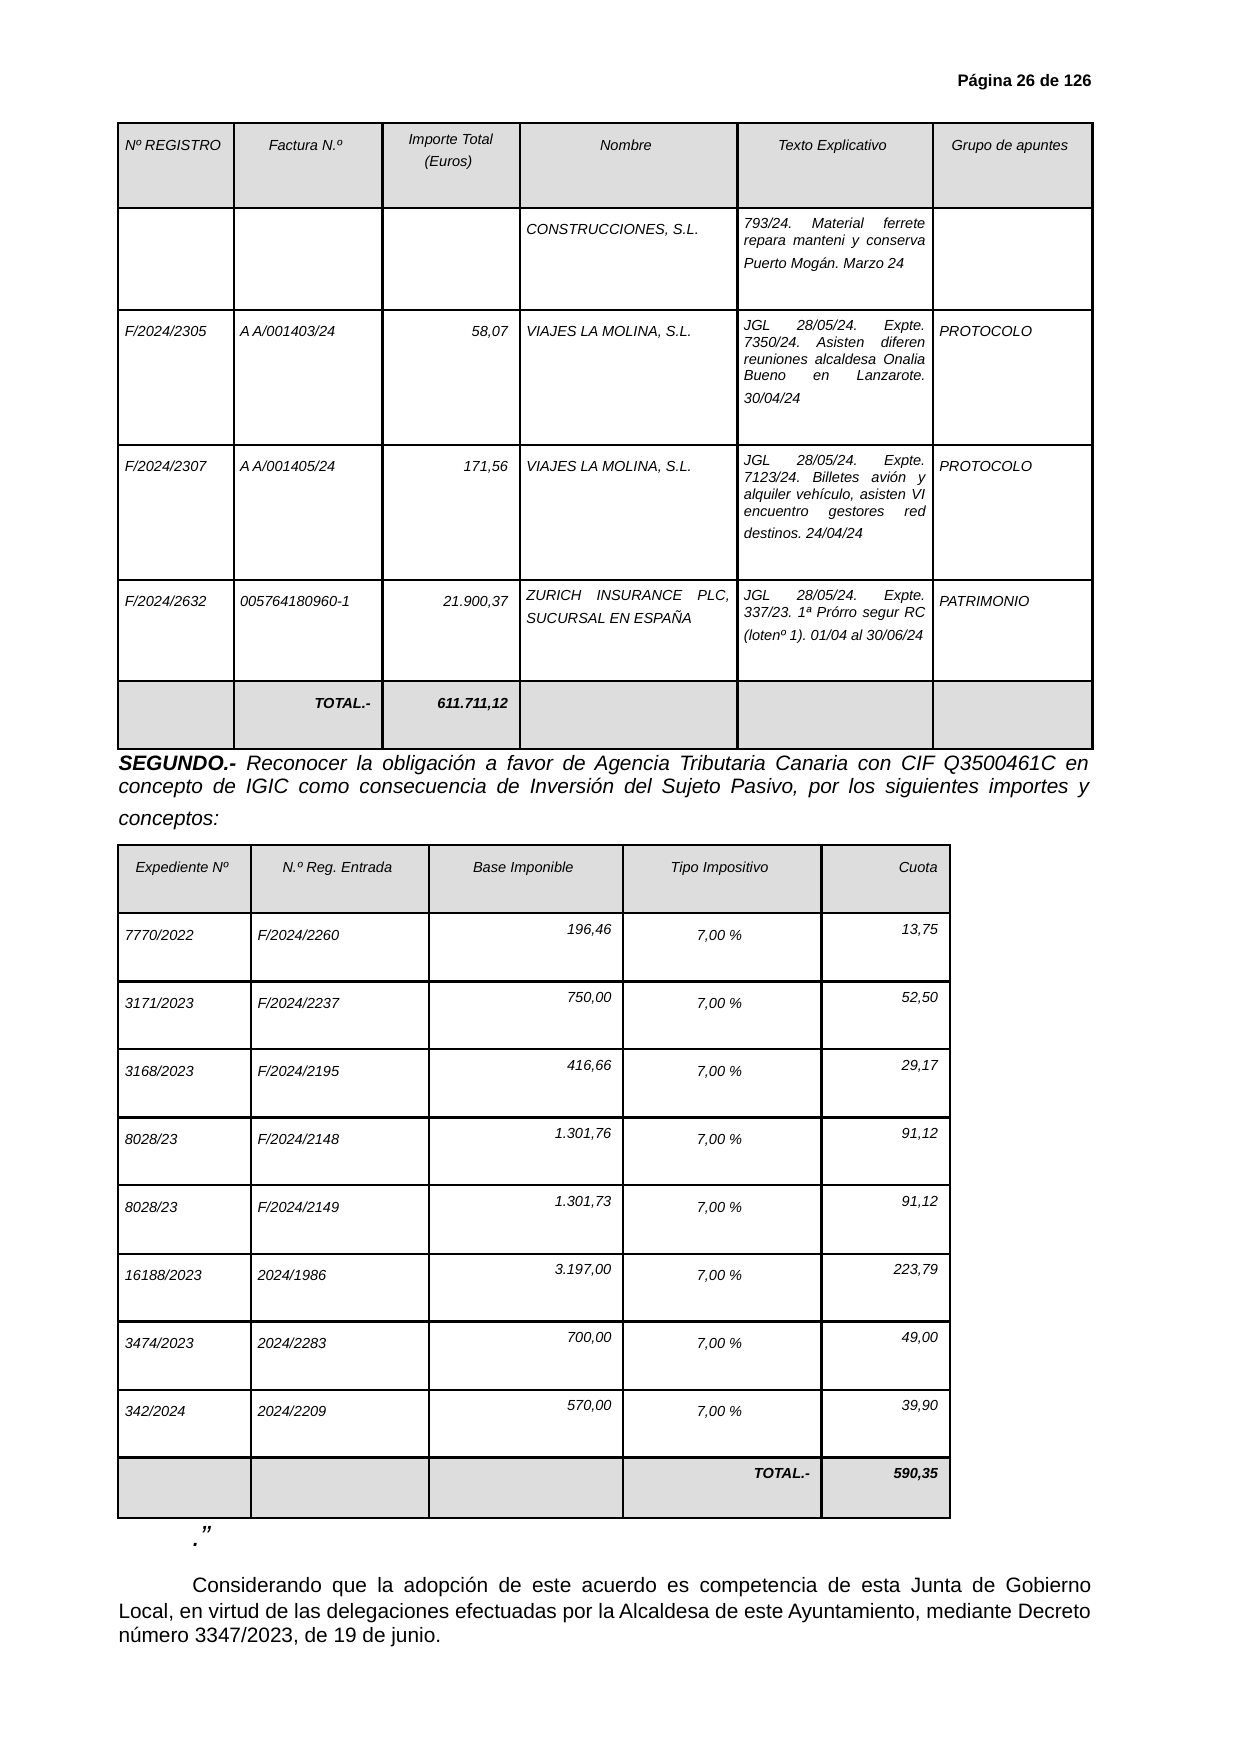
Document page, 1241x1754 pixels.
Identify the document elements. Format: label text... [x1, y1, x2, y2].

table_cell 21.900,37 [384, 581, 519, 680]
table_header Factura N.º [235, 124, 381, 207]
text Considerando que la adopción de este acuerdo es competencia de esta Junta de Gobierno Local, en virtud de las delegaciones efectuadas por la Alcaldesa de este Ayuntamiento, mediante Decreto número 3347/2023, de 19 de junio. [118, 1565, 1092, 1647]
table_cell 3474/2023 [119, 1323, 250, 1388]
table_cell 570,00 [430, 1391, 622, 1456]
table_cell 7770/2022 [119, 914, 250, 980]
table_cell JGL 28/05/24. Expte. 7123/24. Billetes avión y alquiler vehículo, asisten VI encuentro gestores red destinos. 24/04/24 [739, 446, 932, 579]
table_cell [235, 209, 381, 308]
table_header N.º Reg. Entrada [252, 846, 428, 912]
table_cell [521, 682, 736, 748]
table_cell 1.301,73 [430, 1186, 622, 1252]
table_cell 1.301,76 [430, 1119, 622, 1184]
table_cell A A/001405/24 [235, 446, 381, 579]
table_cell 52,50 [823, 983, 949, 1048]
table_cell F/2024/2237 [252, 983, 428, 1048]
table_cell 91,12 [823, 1119, 949, 1184]
table_cell 223,79 [823, 1255, 949, 1320]
table_cell PATRIMONIO [934, 581, 1091, 680]
table_cell A A/001403/24 [235, 311, 381, 443]
table_cell 29,17 [823, 1050, 949, 1116]
table_cell 590,35 [823, 1459, 949, 1517]
table_cell ZURICH INSURANCE PLC, SUCURSAL EN ESPAÑA [521, 581, 736, 680]
table_cell F/2024/2305 [119, 311, 233, 443]
table_header Grupo de apuntes [934, 124, 1091, 207]
table_cell PROTOCOLO [934, 311, 1091, 443]
text SEGUNDO.- Reconocer la obligación a favor de Agencia Tributaria Canaria con CIF Q3500461C en concepto de IGIC como consecuencia de Inversión del Sujeto Pasivo, por los siguientes importes y conceptos: [118, 750, 1092, 832]
table_cell 005764180960-1 [235, 581, 381, 680]
table_cell 16188/2023 [119, 1255, 250, 1320]
table_cell 39,90 [823, 1391, 949, 1456]
table_cell 2024/1986 [252, 1255, 428, 1320]
table_cell 7,00 % [624, 914, 820, 980]
table_cell 342/2024 [119, 1391, 250, 1456]
table_cell 3.197,00 [430, 1255, 622, 1320]
table_cell [119, 1459, 250, 1517]
table_cell 700,00 [430, 1323, 622, 1388]
table_header Tipo Impositivo [624, 846, 820, 912]
table_cell [934, 209, 1091, 308]
table_cell 3168/2023 [119, 1050, 250, 1116]
table_cell [252, 1459, 428, 1517]
table_cell 7,00 % [624, 1119, 820, 1184]
table_cell [384, 209, 519, 308]
table_cell CONSTRUCCIONES, S.L. [521, 209, 736, 308]
table_cell 8028/23 [119, 1119, 250, 1184]
table_cell 7,00 % [624, 983, 820, 1048]
table_cell 2024/2209 [252, 1391, 428, 1456]
text .” [118, 1519, 1092, 1553]
table_header Texto Explicativo [739, 124, 932, 207]
table_cell F/2024/2148 [252, 1119, 428, 1184]
table_cell 2024/2283 [252, 1323, 428, 1388]
table_cell 611.711,12 [384, 682, 519, 748]
table_cell 750,00 [430, 983, 622, 1048]
table_cell 7,00 % [624, 1391, 820, 1456]
table_header Importe Total (Euros) [384, 124, 519, 207]
table_cell F/2024/2260 [252, 914, 428, 980]
table_header Cuota [823, 846, 949, 912]
table_cell PROTOCOLO [934, 446, 1091, 579]
table_cell [430, 1459, 622, 1517]
table_cell 196,46 [430, 914, 622, 980]
table_header Nº REGISTRO [119, 124, 233, 207]
table_cell VIAJES LA MOLINA, S.L. [521, 446, 736, 579]
table_cell 13,75 [823, 914, 949, 980]
table_cell F/2024/2307 [119, 446, 233, 579]
table_cell F/2024/2149 [252, 1186, 428, 1252]
table_cell [119, 682, 233, 748]
table_cell 416,66 [430, 1050, 622, 1116]
table_header Nombre [521, 124, 736, 207]
table_cell 91,12 [823, 1186, 949, 1252]
table_cell 7,00 % [624, 1050, 820, 1116]
table_header Base Imponible [430, 846, 622, 912]
table_cell [119, 209, 233, 308]
table_cell JGL 28/05/24. Expte. 337/23. 1ª Prórro segur RC (lotenº 1). 01/04 al 30/06/24 [739, 581, 932, 680]
table_cell [934, 682, 1091, 748]
table_cell 7,00 % [624, 1255, 820, 1320]
table_cell F/2024/2195 [252, 1050, 428, 1116]
table_cell 7,00 % [624, 1186, 820, 1252]
table_cell 7,00 % [624, 1323, 820, 1388]
table_cell TOTAL.- [624, 1459, 820, 1517]
table_cell TOTAL.- [235, 682, 381, 748]
table_cell 3171/2023 [119, 983, 250, 1048]
table_cell VIAJES LA MOLINA, S.L. [521, 311, 736, 443]
table_header Expediente Nº [119, 846, 250, 912]
table_cell F/2024/2632 [119, 581, 233, 680]
table_cell 58,07 [384, 311, 519, 443]
table_cell JGL 28/05/24. Expte. 7350/24. Asisten diferen reuniones alcaldesa Onalia Bueno en Lanzarote. 30/04/24 [739, 311, 932, 443]
table_cell [739, 682, 932, 748]
table_cell 49,00 [823, 1323, 949, 1388]
table_cell 8028/23 [119, 1186, 250, 1252]
table_cell 793/24. Material ferrete repara manteni y conserva Puerto Mogán. Marzo 24 [739, 209, 932, 308]
table_cell 171,56 [384, 446, 519, 579]
